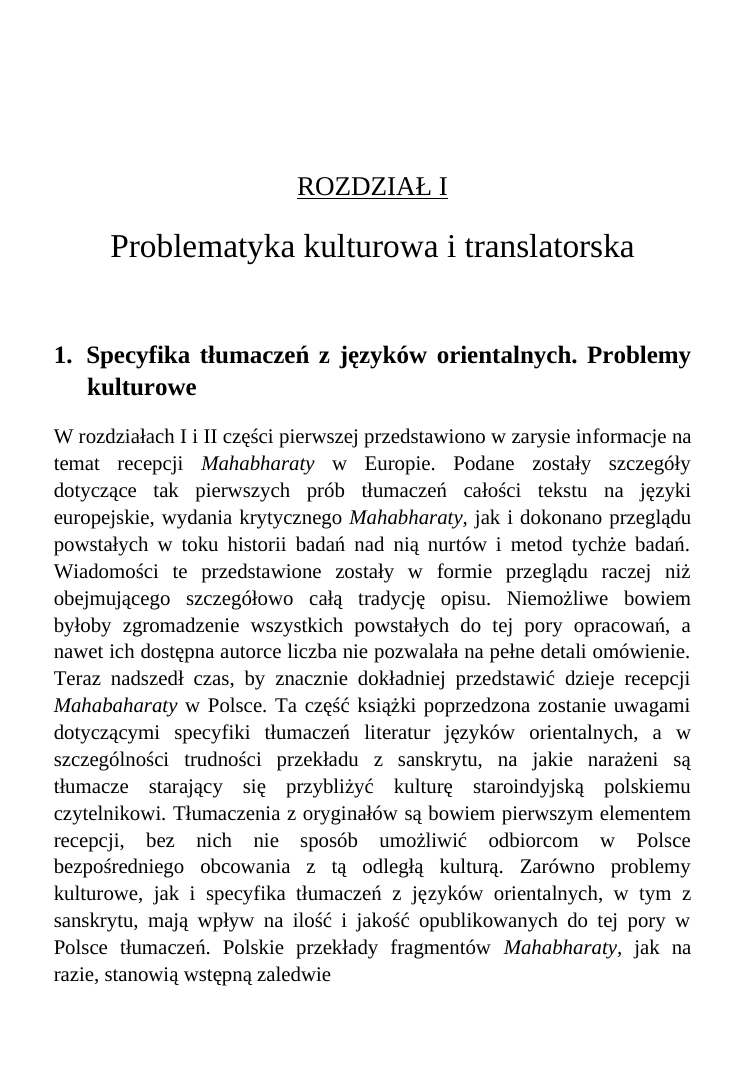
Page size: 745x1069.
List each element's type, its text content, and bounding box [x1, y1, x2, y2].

text W rozdziałach I i II części pierwszej przedstawiono w zarysie in­formacje na temat recepcji Mahabharaty w Europie. Podane zostały szczegóły dotyczące tak pierwszych prób tłumaczeń całości tekstu na języki europejskie, wydania krytycznego Mahabharaty, jak i do­konano przeglądu powstałych w toku historii badań nad nią nurtów i metod tychże badań. Wiadomości te przedstawione zostały w formie przeglądu raczej niż obejmującego szczegółowo całą tradycję opisu. Niemożliwe bowiem byłoby zgromadzenie wszystkich powstałych do tej pory opracowań, a nawet ich dostępna autorce liczba nie pozwalała na pełne detali omówienie. Teraz nadszedł czas, by znacznie dokładniej przedstawić dzieje recepcji Mahabaharaty w Polsce. Ta część książki poprzedzona zostanie uwagami dotyczącymi specyfiki tłumaczeń li­teratur języków orientalnych, a w szczególności trudności przekładu z sanskrytu, na jakie narażeni są tłumacze starający się przybliżyć kulturę staroindyjską polskiemu czytelnikowi. Tłumaczenia z orygi­nałów są bowiem pierwszym elementem recepcji, bez nich nie sposób umożliwić odbiorcom w Polsce bezpośredniego obcowania z tą odległą kulturą. Zarówno problemy kulturowe, jak i specyfika tłumaczeń z ję­zyków orientalnych, w tym z sanskrytu, mają wpływ na ilość i jakość opublikowanych do tej pory w Polsce tłumaczeń. Polskie przekłady fragmentów Mahabharaty, jak na razie, stanowią wstępną zaledwie [53, 424, 691, 986]
text ROZDZIAŁ I [53, 171, 691, 202]
subtitle Problematyka kulturowa i translatorska [53, 226, 691, 264]
subtitle 1. Specyfika tłumaczeń z języków orientalnych. Problemy kulturowe [53, 341, 691, 401]
